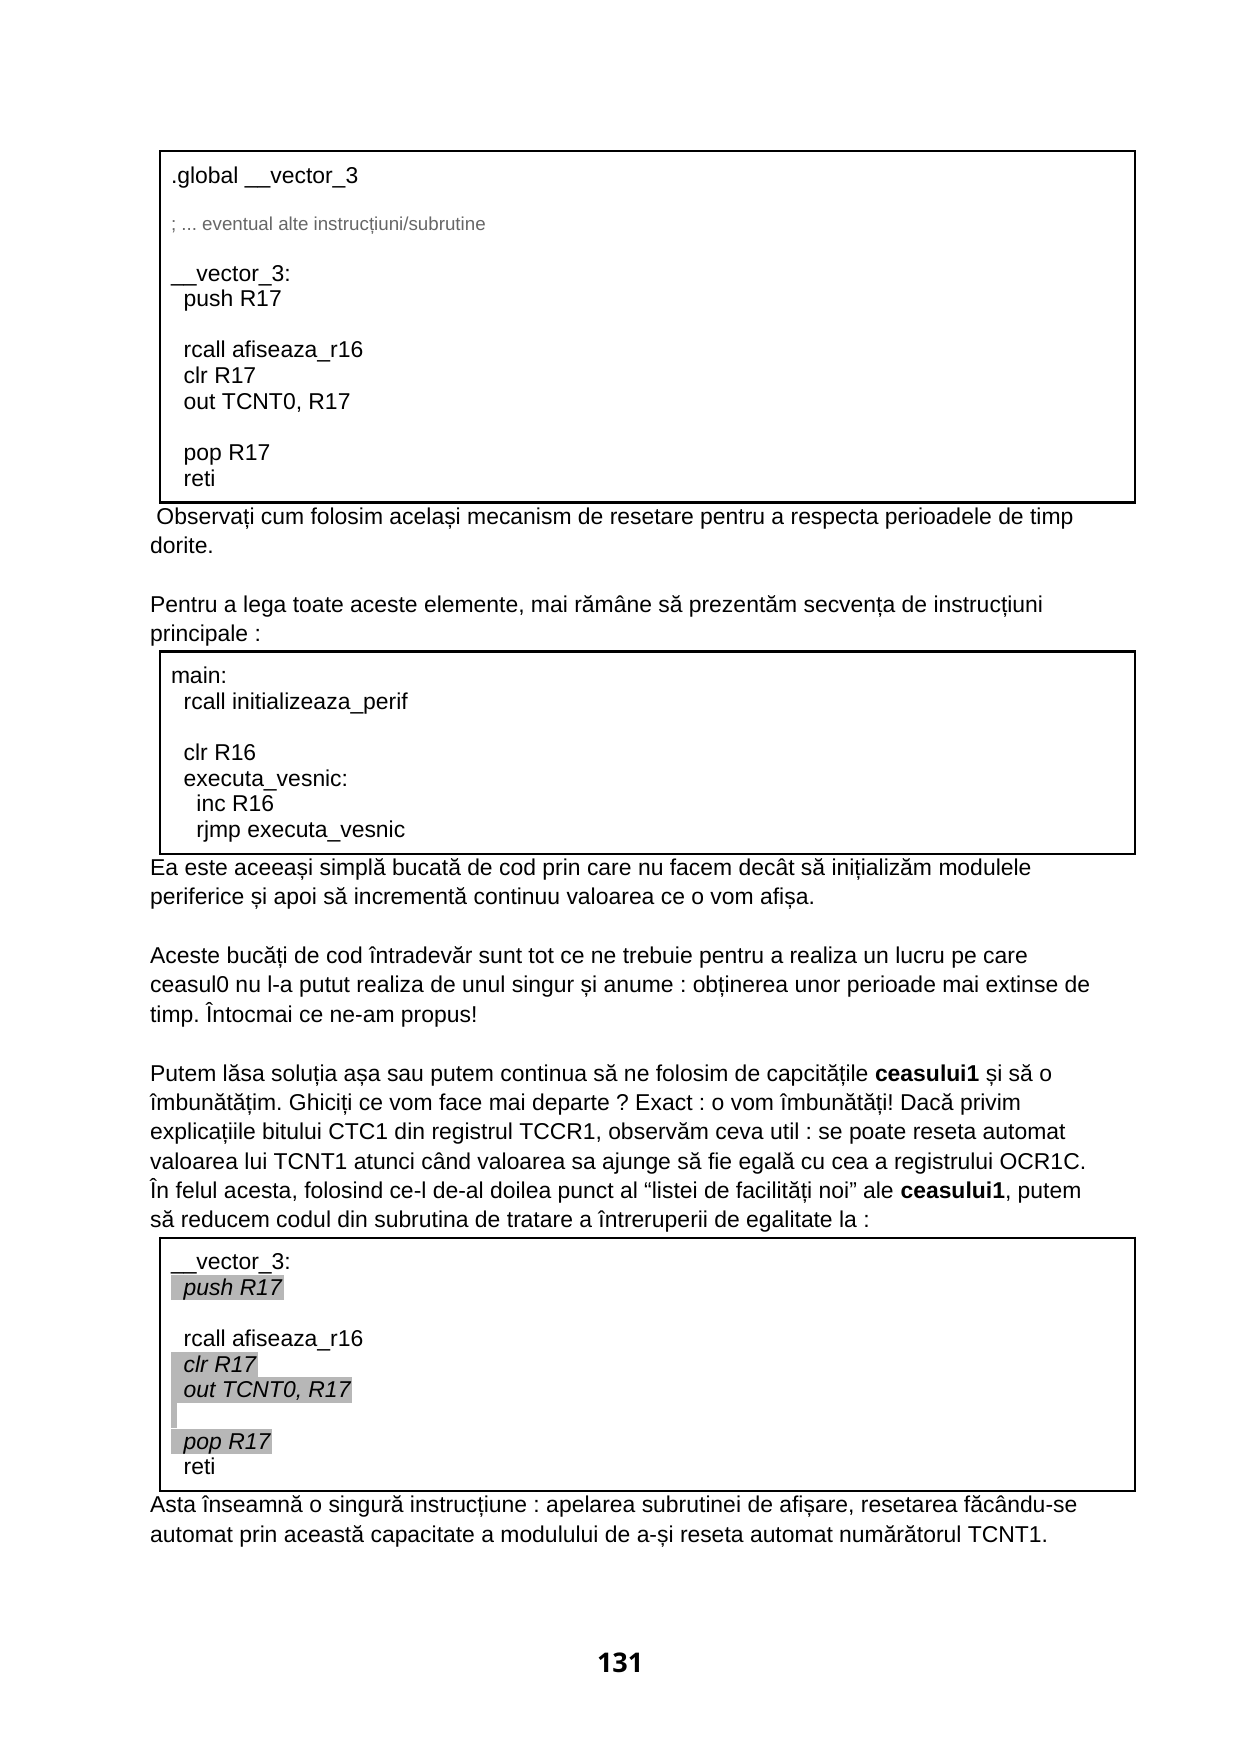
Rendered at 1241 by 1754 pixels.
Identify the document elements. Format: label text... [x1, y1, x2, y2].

table_header __vector_3: push R17 rcall afiseaza_r16 clr R17 out TCNT0, R17 pop R17 reti [161, 1239, 1134, 1490]
text Asta înseamnă o singură instrucțiune : apelarea subrutinei de afișare, resetarea făcându-se automat prin această capacitate a modulului de a-și reseta automat numărătorul TCNT1. [150, 1492, 1090, 1547]
text Aceste bucăți de cod întradevăr sunt tot ce ne trebuie pentru a realiza un lucru pe care ceasul0 nu l-a putut realiza de unul singur și anume : obținerea unor perioade mai extinse de timp. Întocmai ce ne-am propus! [150, 943, 1090, 1027]
text Observați cum folosim același mecanism de resetare pentru a respecta perioadele de timp dorite. [150, 503, 1090, 558]
table_header main: rcall initializeaza_perif clr R16 executa_vesnic: inc R16 rjmp executa_vesnic [161, 653, 1134, 853]
table_header .global __vector_3 ; ... eventual alte instrucțiuni/subrutine __vector_3: push R17 rcall afiseaza_r16 clr R17 out TCNT0, R17 pop R17 reti [161, 152, 1134, 501]
text Pentru a lega toate aceste elemente, mai rămâne să prezentăm secvența de instrucțiuni principale : [150, 592, 1090, 647]
text Ea este aceeași simplă bucată de cod prin care nu facem decât să inițializăm modulele periferice și apoi să incrementă continuu valoarea ce o vom afișa. [150, 855, 1090, 910]
text Putem lăsa soluția așa sau putem continua să ne folosim de capcitățile ceasului1 și să o îmbunătățim. Ghiciți ce vom face mai departe ? Exact : o vom îmbunătăți! Dacă privim explicațiile bitului CTC1 din registrul TCCR1, observăm ceva util : se poate reseta automat valoarea lui TCNT1 atunci când valoarea sa ajunge să fie egală cu cea a registrului OCR1C. În felul acesta, folosind ce-l de-al doilea punct al “listei de facilități noi” ale ceasului1, putem să reducem codul din subrutina de tratare a întreruperii de egalitate la : [150, 1060, 1090, 1233]
